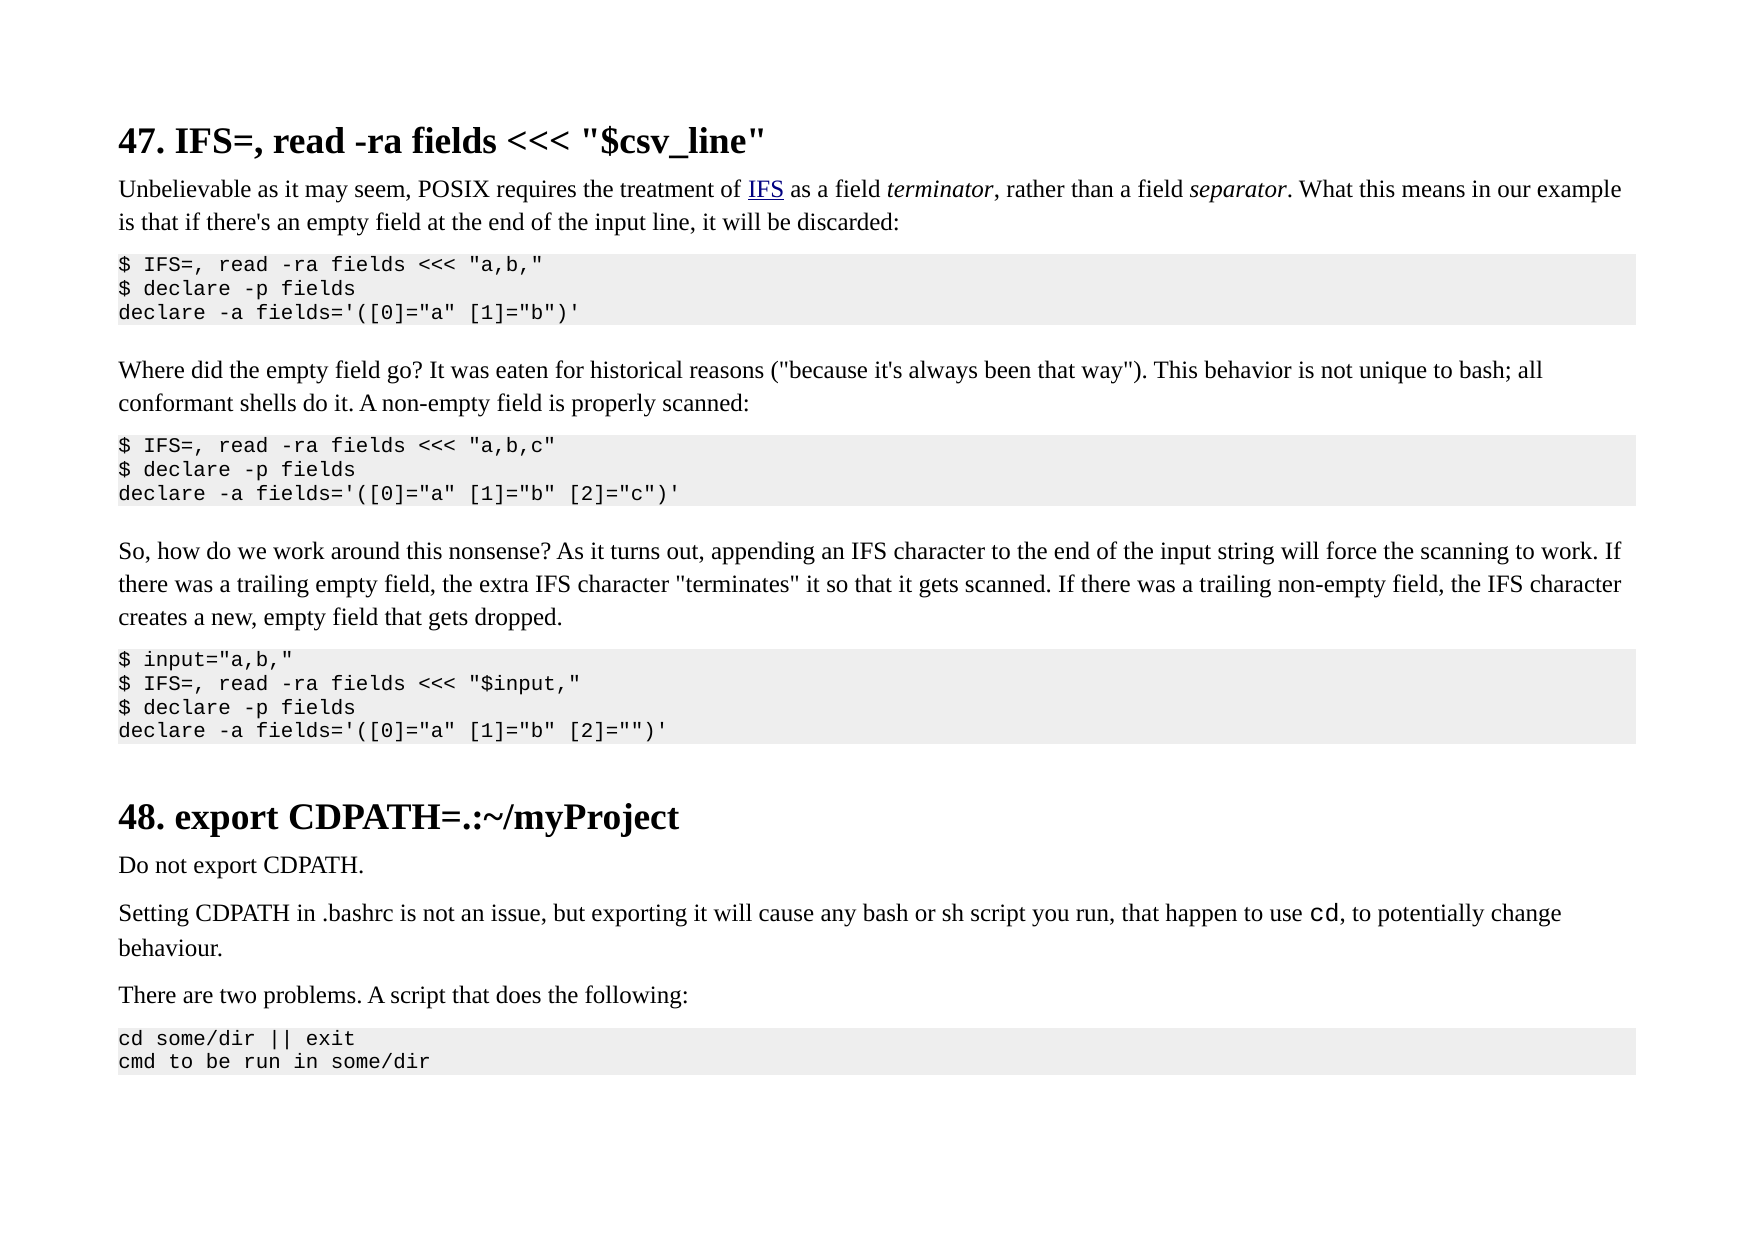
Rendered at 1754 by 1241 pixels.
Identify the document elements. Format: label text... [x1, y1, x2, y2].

text declare -a fields='([0]="a" [1]="b" [2]="")' [118, 720, 1636, 744]
text cmd to be run in some/dir [118, 1052, 1636, 1075]
text $ declare -p fields [118, 459, 1636, 483]
text Unbelievable as it may seem, POSIX requires the treatment of IFS as a field terminator, rather than a field separator. What this means in our example is that if there's an empty field at the end of the input line, it will be discarded: [118, 174, 1636, 236]
text declare -a fields='([0]="a" [1]="b" [2]="c")' [118, 483, 1636, 506]
text cd some/dir || exit [118, 1028, 1636, 1052]
subtitle 47. IFS=, read -ra fields <<< "$csv_line" [118, 118, 1636, 161]
subtitle 48. export CDPATH=.:~/myProject [118, 794, 1636, 837]
text $ IFS=, read -ra fields <<< "a,b," [118, 254, 1636, 278]
text declare -a fields='([0]="a" [1]="b")' [118, 302, 1636, 325]
text Where did the empty field go? It was eaten for historical reasons ("because it's always been that way"). This behavior is not unique to bash; all conformant shells do it. A non-empty field is properly scanned: [118, 355, 1636, 417]
text There are two problems. A script that does the following: [118, 980, 1636, 1009]
text $ IFS=, read -ra fields <<< "a,b,c" [118, 435, 1636, 459]
text $ declare -p fields [118, 697, 1636, 720]
text $ input="a,b," [118, 649, 1636, 673]
text $ declare -p fields [118, 278, 1636, 302]
text Do not export CDPATH. [118, 850, 1636, 879]
text So, how do we work around this nonsense? As it turns out, appending an IFS character to the end of the input string will force the scanning to work. If there was a trailing empty field, the extra IFS character "terminates" it so that it gets scanned. If there was a trailing non-empty field, the IFS character creates a new, empty field that gets dropped. [118, 536, 1636, 631]
text $ IFS=, read -ra fields <<< "$input," [118, 673, 1636, 697]
text Setting CDPATH in .bashrc is not an issue, but exporting it will cause any bash or sh script you run, that happen to use cd, to potentially change behaviour. [118, 898, 1636, 961]
